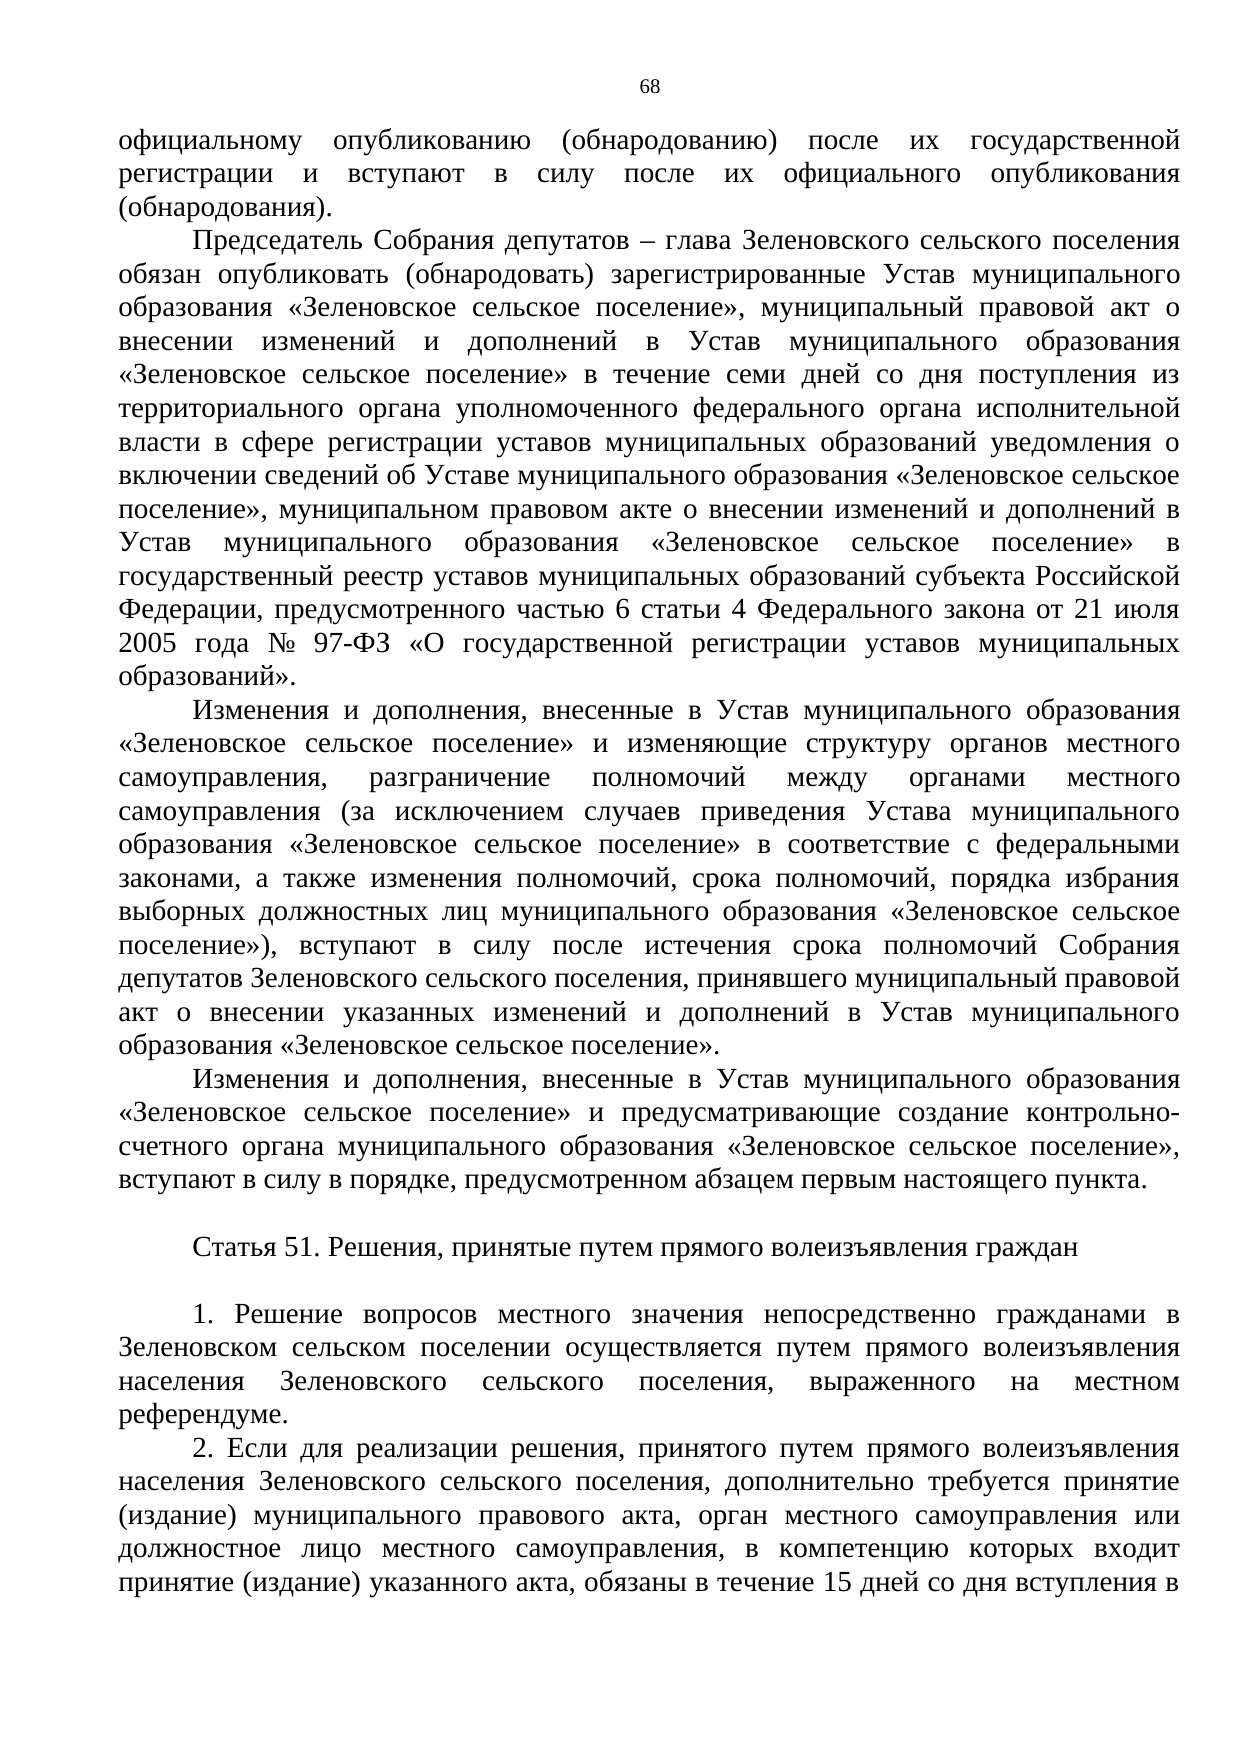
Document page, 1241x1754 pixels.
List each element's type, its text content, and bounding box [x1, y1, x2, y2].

subtitle Председатель Собрания депутатов – глава Зеленовского сельского поселения обязан опубликовать (обнародовать) зарегистрированные Устав муниципального образования «Зеленовское сельское поселение», муниципальный правовой акт о внесении изменений и дополнений в Устав муниципального образования «Зеленовское сельское поселение» в течение семи дней со дня поступления из территориального органа уполномоченного федерального органа исполнительной власти в сфере регистрации уставов муниципальных образований уведомления о включении сведений об Уставе муниципального образования «Зеленовское сельское поселение», муниципальном правовом акте о внесении изменений и дополнений в Устав муниципального образования «Зеленовское сельское поселение» в государственный реестр уставов муниципальных образований субъекта Российской Федерации, предусмотренного частью 6 статьи 4 Федерального закона от 21 июля 2005 года № 97-ФЗ «О государственной регистрации уставов муниципальных образований». [118, 222, 1181, 692]
subtitle Изменения и дополнения, внесенные в Устав муниципального образования «Зеленовское сельское поселение» и изменяющие структуру органов местного самоуправления, разграничение полномочий между органами местного самоуправления (за исключением случаев приведения Устава муниципального образования «Зеленовское сельское поселение» в соответствие с федеральными законами, а также изменения полномочий, срока полномочий, порядка избрания выборных должностных лиц муниципального образования «Зеленовское сельское поселение»), вступают в силу после истечения срока полномочий Собрания депутатов Зеленовского сельского поселения, принявшего муниципальный правовой акт о внесении указанных изменений и дополнений в Устав муниципального образования «Зеленовское сельское поселение». [118, 692, 1181, 1061]
text официальному опубликованию (обнародованию) после их государственной регистрации и вступают в силу после их официального опубликования (обнародования). [118, 122, 1181, 222]
text Изменения и дополнения, внесенные в Устав муниципального образования «Зеленовское сельское поселение» и предусматривающие создание контрольно-счетного органа муниципального образования «Зеленовское сельское поселение», вступают в силу в порядке, предусмотренном абзацем первым настоящего пункта. [118, 1061, 1181, 1195]
text Статья 51. Решения, принятые путем прямого волеизъявления граждан [118, 1229, 1181, 1262]
text 1. Решение вопросов местного значения непосредственно гражданами в Зеленовском сельском поселении осуществляется путем прямого волеизъявления населения Зеленовского сельского поселения, выраженного на местном референдуме. [118, 1296, 1181, 1430]
text 2. Если для реализации решения, принятого путем прямого волеизъявления населения Зеленовского сельского поселения, дополнительно требуется принятие (издание) муниципального правового акта, орган местного самоуправления или должностное лицо местного самоуправления, в компетенцию которых входит принятие (издание) указанного акта, обязаны в течение 15 дней со дня вступления в [118, 1430, 1181, 1598]
